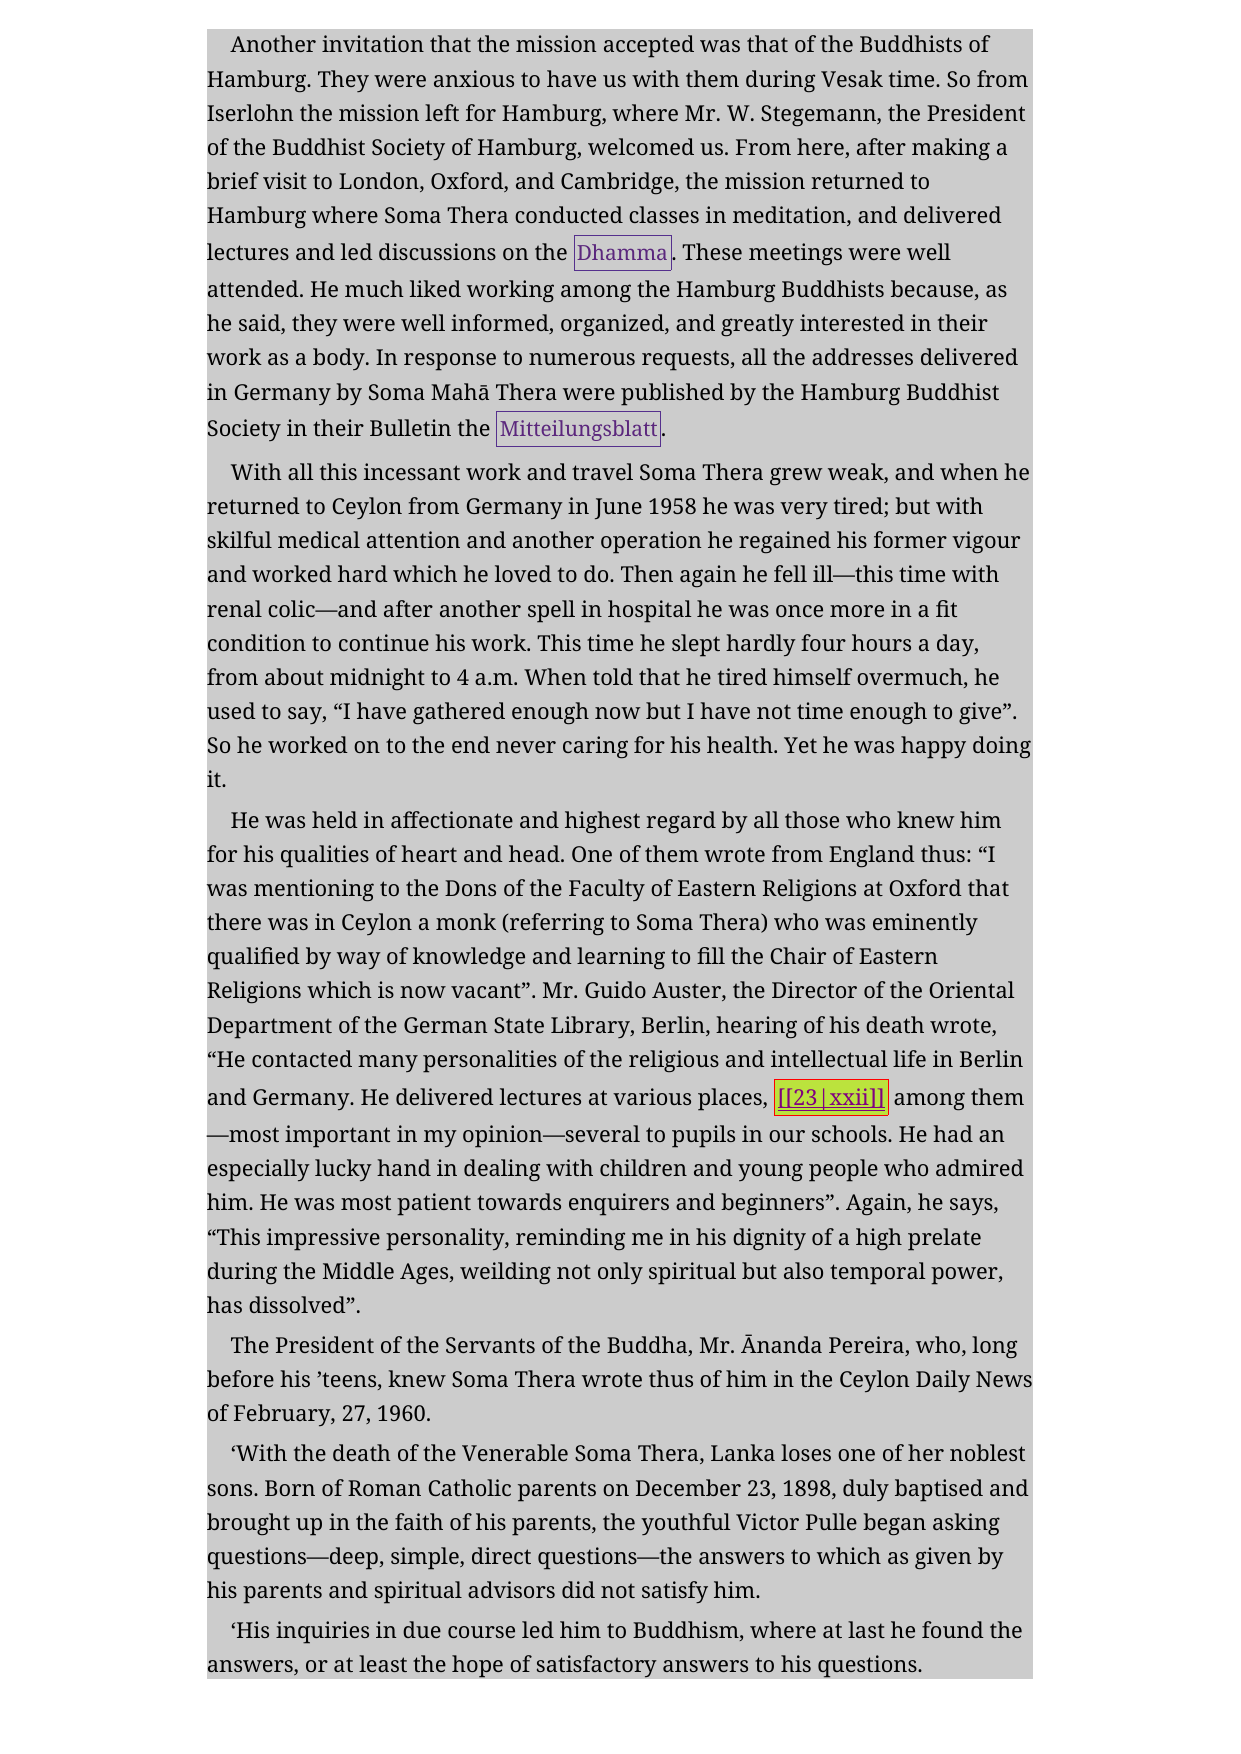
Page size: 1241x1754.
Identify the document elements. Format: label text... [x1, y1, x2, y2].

text The President of the Servants of the Buddha, Mr. Ānanda Pereira, who, long before his ’teens, knew Soma Thera wrote thus of him in the Ceylon Daily News of February, 27, 1960. [207, 1330, 1033, 1428]
text ‘His inquiries in due course led him to Buddhism, where at last he found the answers, or at least the hope of satisfactory answers to his questions. [207, 1615, 1033, 1679]
text With all this incessant work and travel Soma Thera grew weak, and when he returned to Ceylon from Germany in June 1958 he was very tired; but with skilful medical attention and another operation he regained his former vigour and worked hard which he loved to do. Then again he fell ill—this time with renal colic—and after another spell in hospital he was once more in a fit condition to continue his work. This time he slept hardly four hours a day, from about midnight to 4 a.m. When told that he tired himself overmuch, he used to say, “I have gathered enough now but I have not time enough to give”. So he worked on to the end never caring for his health. Yet he was happy doing it. [207, 457, 1033, 794]
text He was held in affectionate and highest regard by all those who knew him for his qualities of heart and head. One of them wrote from England thus: “I was mentioning to the Dons of the Faculty of Eastern Religions at Oxford that there was in Ceylon a monk (referring to Soma Thera) who was eminently qualified by way of knowledge and learning to fill the Chair of Eastern Religions which is now vacant”. Mr. Guido Auster, the Director of the Oriental Department of the German State Library, Berlin, hearing of his death wrote, “He contacted many personalities of the religious and intellectual life in Berlin and Germany. He delivered lectures at various places, [[23|xxii]] among them—most important in my opinion—several to pupils in our schools. He had an especially lucky hand in dealing with children and young people who admired him. He was most patient towards enquirers and beginners”. Again, he says, “This impressive personality, reminding me in his dignity of a high prelate during the Middle Ages, weilding not only spiritual but also temporal power, has dissolved”. [207, 804, 1033, 1320]
text Another invitation that the mission accepted was that of the Buddhists of Hamburg. They were anxious to have us with them during Vesak time. So from Iserlohn the mission left for Hamburg, where Mr. W. Stegemann, the President of the Buddhist Society of Hamburg, welcomed us. From here, after making a brief visit to London, Oxford, and Cambridge, the mission returned to Hamburg where Soma Thera conducted classes in meditation, and delivered lectures and led discussions on the Dhamma. These meetings were well attended. He much liked working among the Hamburg Buddhists because, as he said, they were well informed, organized, and greatly interested in their work as a body. In response to numerous requests, all the addresses delivered in Germany by Soma Mahā Thera were published by the Hamburg Buddhist Society in their Bulletin the Mitteilungsblatt. [207, 29, 1033, 446]
text ‘With the death of the Venerable Soma Thera, Lanka loses one of her noblest sons. Born of Roman Catholic parents on December 23, 1898, duly baptised and brought up in the faith of his parents, the youthful Victor Pulle began asking questions—deep, simple, direct questions—the answers to which as given by his parents and spiritual advisors did not satisfy him. [207, 1438, 1033, 1605]
